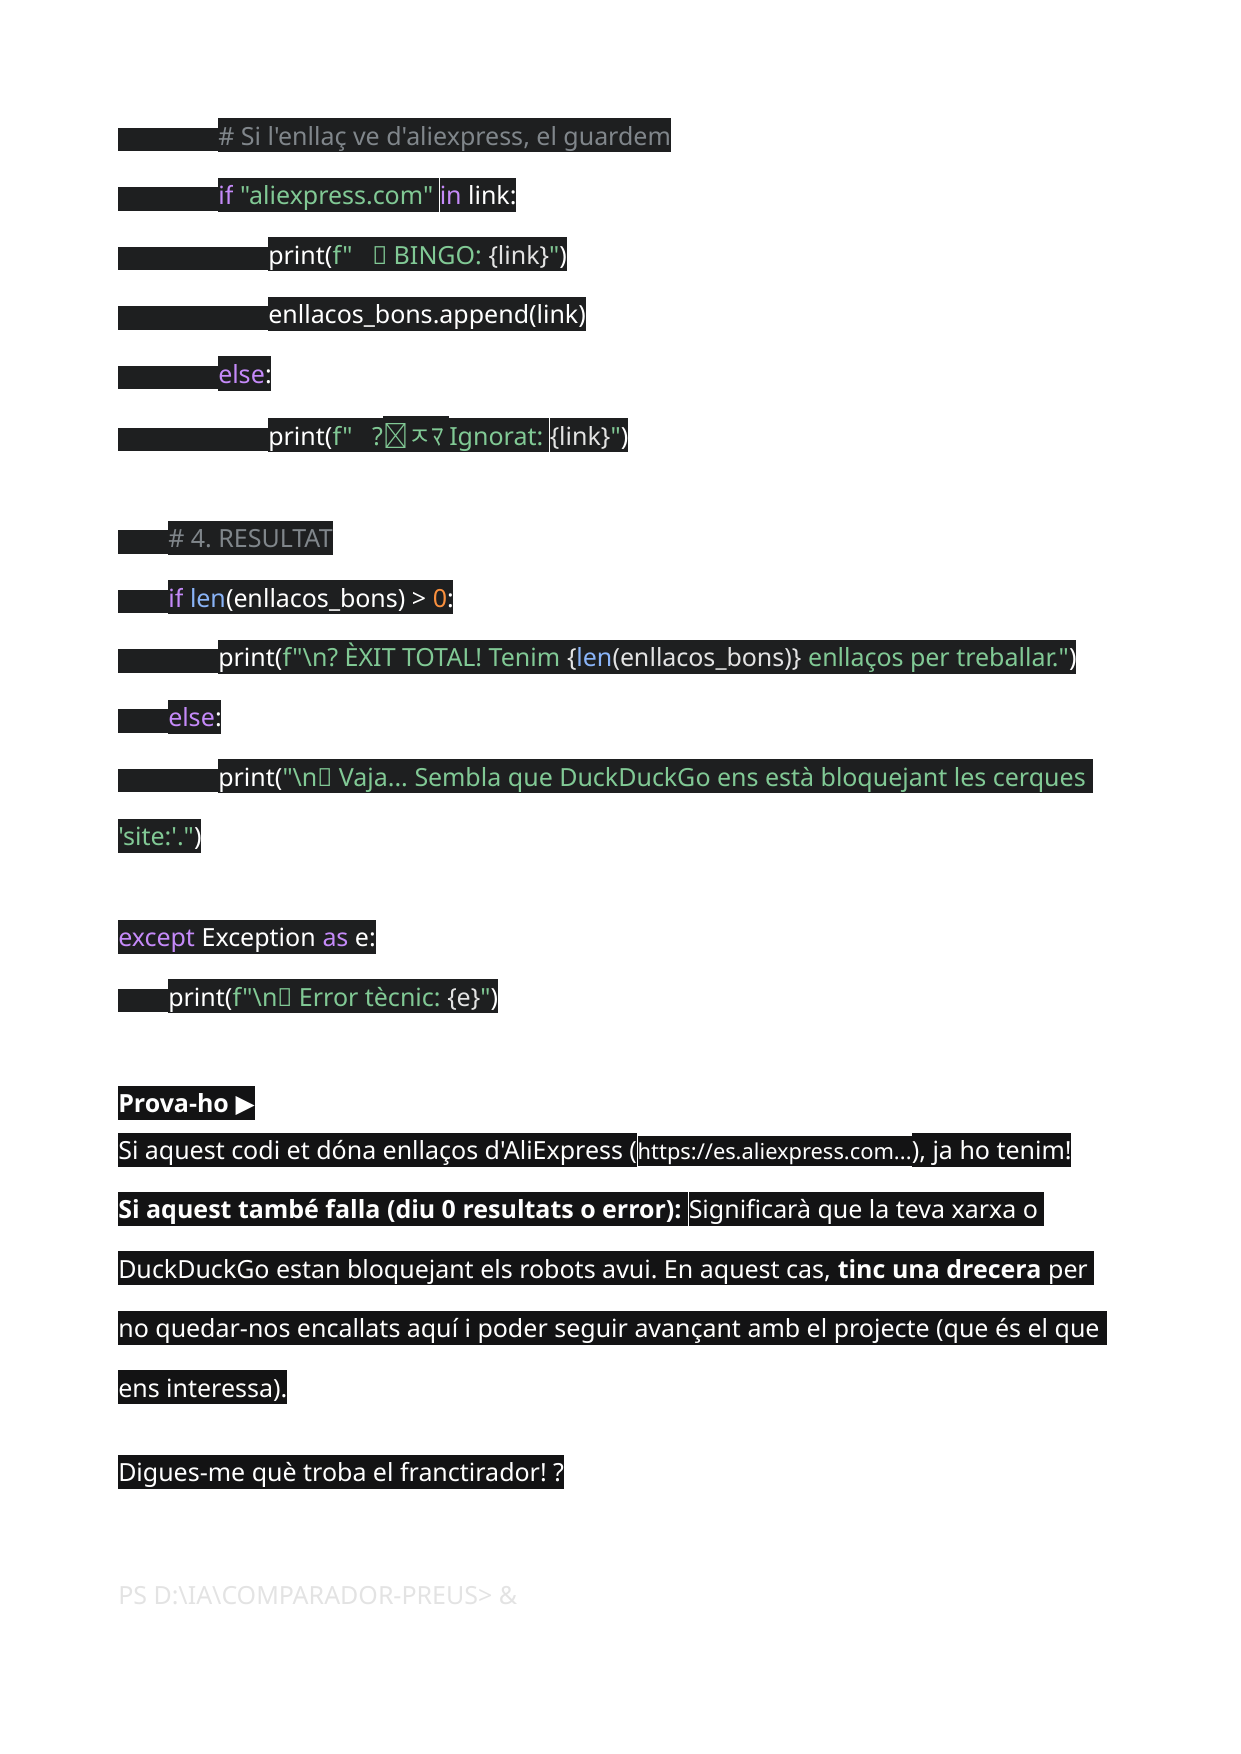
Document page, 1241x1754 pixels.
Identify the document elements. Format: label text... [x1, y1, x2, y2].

text if "aliexpress.com" in link: [118, 178, 1122, 212]
text print("\n❌ Vaja... Sembla que DuckDuckGo ens està bloquejant les cerques 'site:'.") [118, 759, 1122, 853]
text print(f" ?￯ﾸﾏ Ignorat: {link}") [118, 416, 1122, 452]
subtitle Prova-ho ▶️ [118, 1083, 1122, 1120]
text Si aquest també falla (diu 0 resultats o error): Significarà que la teva xarxa o DuckDuckGo estan bloquejant els robots avui. En aquest cas, tinc una drecera per no quedar-nos encallats aquí i poder seguir avançant amb el projecte (que és el que ens interessa). [118, 1192, 1122, 1404]
text # Si l'enllaç ve d'aliexpress, el guardem [118, 118, 1122, 152]
text print(f"\n? ÈXIT TOTAL! Tenim {len(enllacos_bons)} enllaços per treballar.") [118, 640, 1122, 674]
text enllacos_bons.append(link) [118, 297, 1122, 331]
text else: [118, 699, 1122, 734]
text Si aquest codi et dóna enllaços d'AliExpress (https://es.aliexpress.com...), ja ho tenim! [118, 1133, 1122, 1167]
text print(f" ✅ BINGO: {link}") [118, 237, 1122, 271]
text if len(enllacos_bons) > 0: [118, 580, 1122, 614]
text else: [118, 356, 1122, 391]
text Digues-me què troba el franctirador! ? [118, 1455, 1122, 1489]
text # 4. RESULTAT [118, 521, 1122, 555]
text PS D:\IA\COMPARADOR-PREUS> & [118, 1568, 1122, 1612]
text print(f"\n❌ Error tècnic: {e}") [118, 979, 1122, 1013]
text except Exception as e: [118, 920, 1122, 954]
